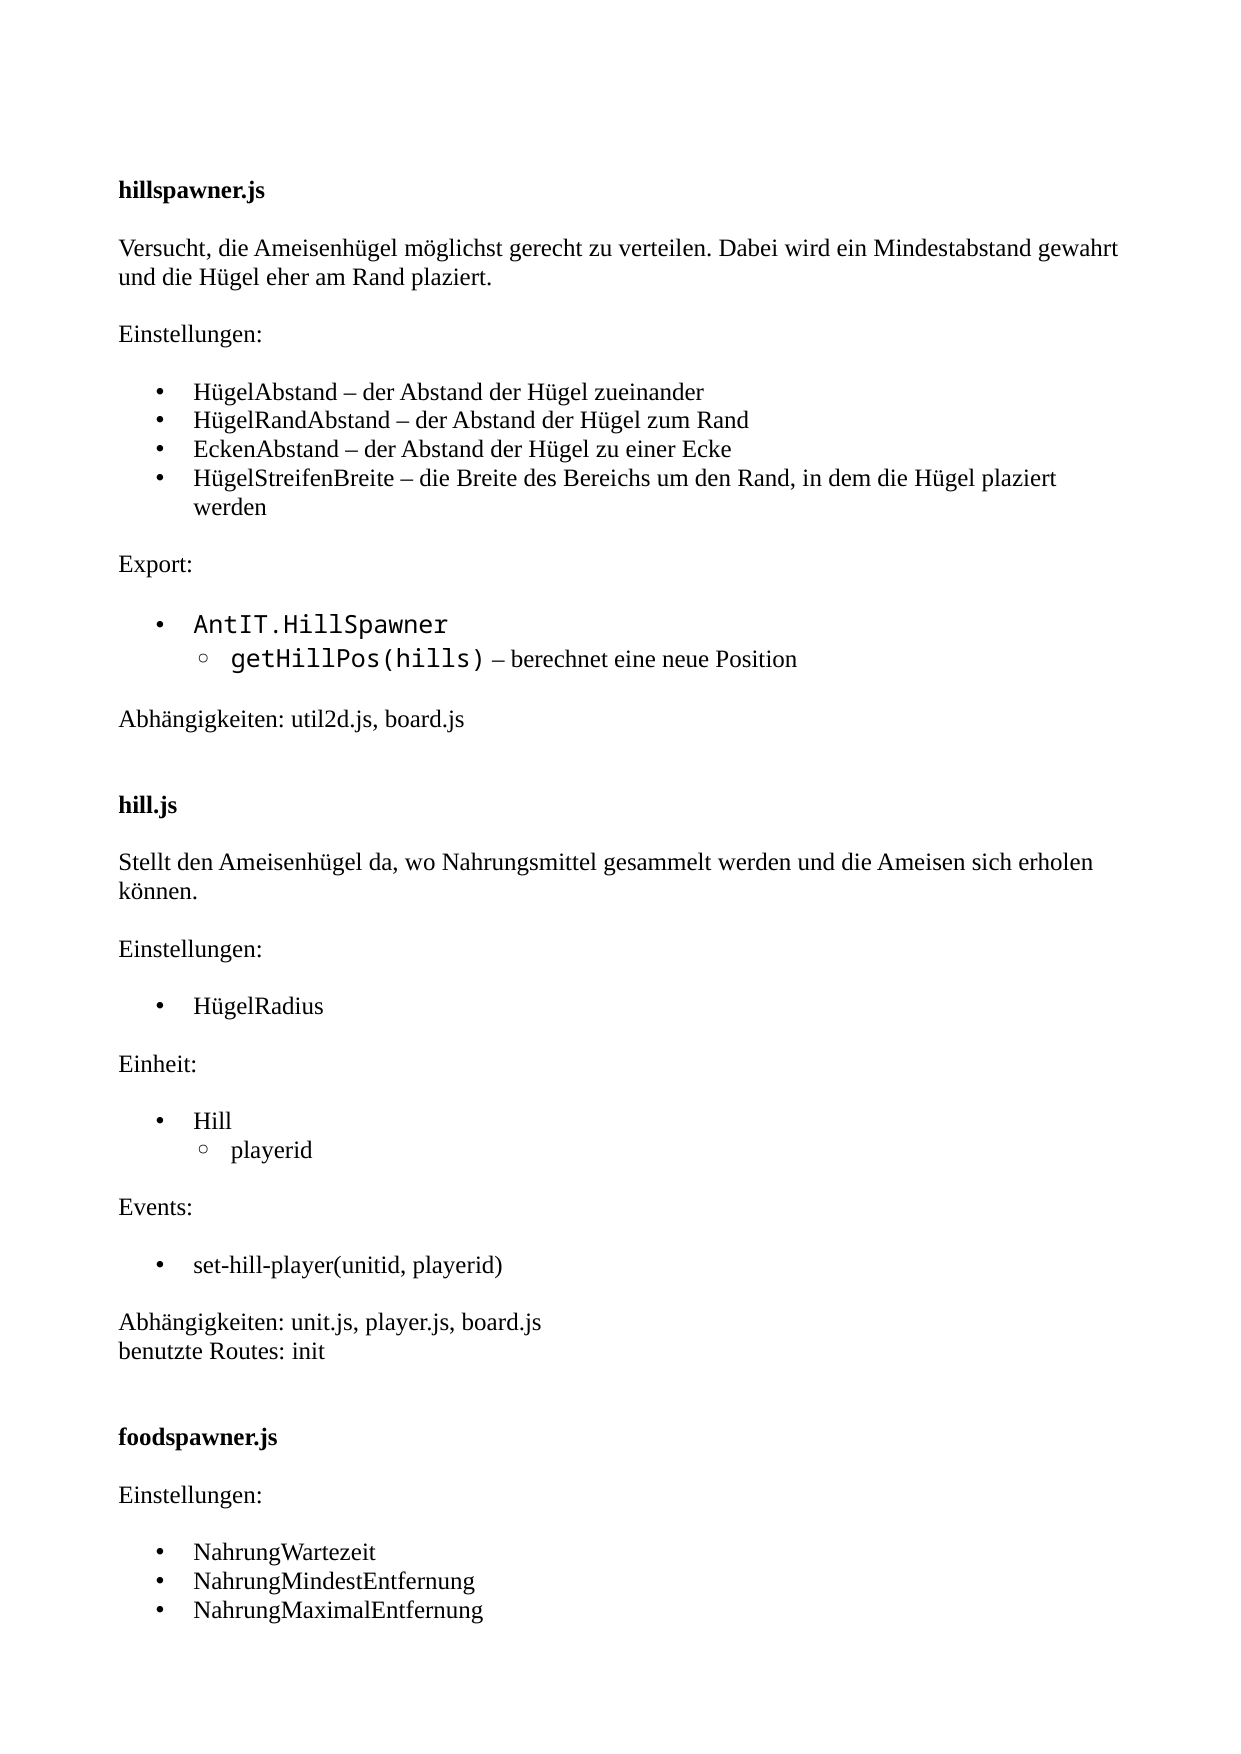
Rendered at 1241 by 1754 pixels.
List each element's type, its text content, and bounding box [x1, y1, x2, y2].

text Einstellungen: [118, 1480, 1122, 1509]
text Abhängigkeiten: util2d.js, board.js [118, 704, 1122, 732]
text Events: [118, 1192, 1122, 1221]
list HügelRandAbstand – der Abstand der Hügel zum Rand [156, 406, 1122, 434]
text Abhängigkeiten: unit.js, player.js, board.js [118, 1307, 1122, 1336]
list getHillPos(hills) – berechnet eine neue Position [193, 641, 1122, 675]
list HügelStreifenBreite – die Breite des Bereichs um den Rand, in dem die Hügel plaziert werden [156, 463, 1122, 521]
list EckenAbstand – der Abstand der Hügel zu einer Ecke [156, 434, 1122, 463]
list Hill [156, 1106, 1122, 1135]
text hill.js [118, 790, 1122, 819]
text hillspawner.js [118, 176, 1122, 204]
text Versucht, die Ameisenhügel möglichst gerecht zu verteilen. Dabei wird ein Mindestabstand gewahrt und die Hügel eher am Rand plaziert. [118, 233, 1122, 291]
list playerid [193, 1135, 1122, 1164]
list AntIT.HillSpawner [156, 607, 1122, 641]
text Export: [118, 549, 1122, 578]
text Einstellungen: [118, 934, 1122, 962]
list HügelAbstand – der Abstand der Hügel zueinander [156, 377, 1122, 406]
list HügelRadius [156, 991, 1122, 1020]
list NahrungWartezeit [156, 1537, 1122, 1566]
list set-hill-player(unitid, playerid) [156, 1250, 1122, 1279]
text Stellt den Ameisenhügel da, wo Nahrungsmittel gesammelt werden und die Ameisen sich erholen können. [118, 847, 1122, 905]
text foodspawner.js [118, 1422, 1122, 1451]
text Einheit: [118, 1049, 1122, 1077]
text Einstellungen: [118, 319, 1122, 348]
text benutzte Routes: init [118, 1336, 1122, 1365]
list NahrungMindestEntfernung [156, 1566, 1122, 1595]
list NahrungMaximalEntfernung [156, 1595, 1122, 1624]
